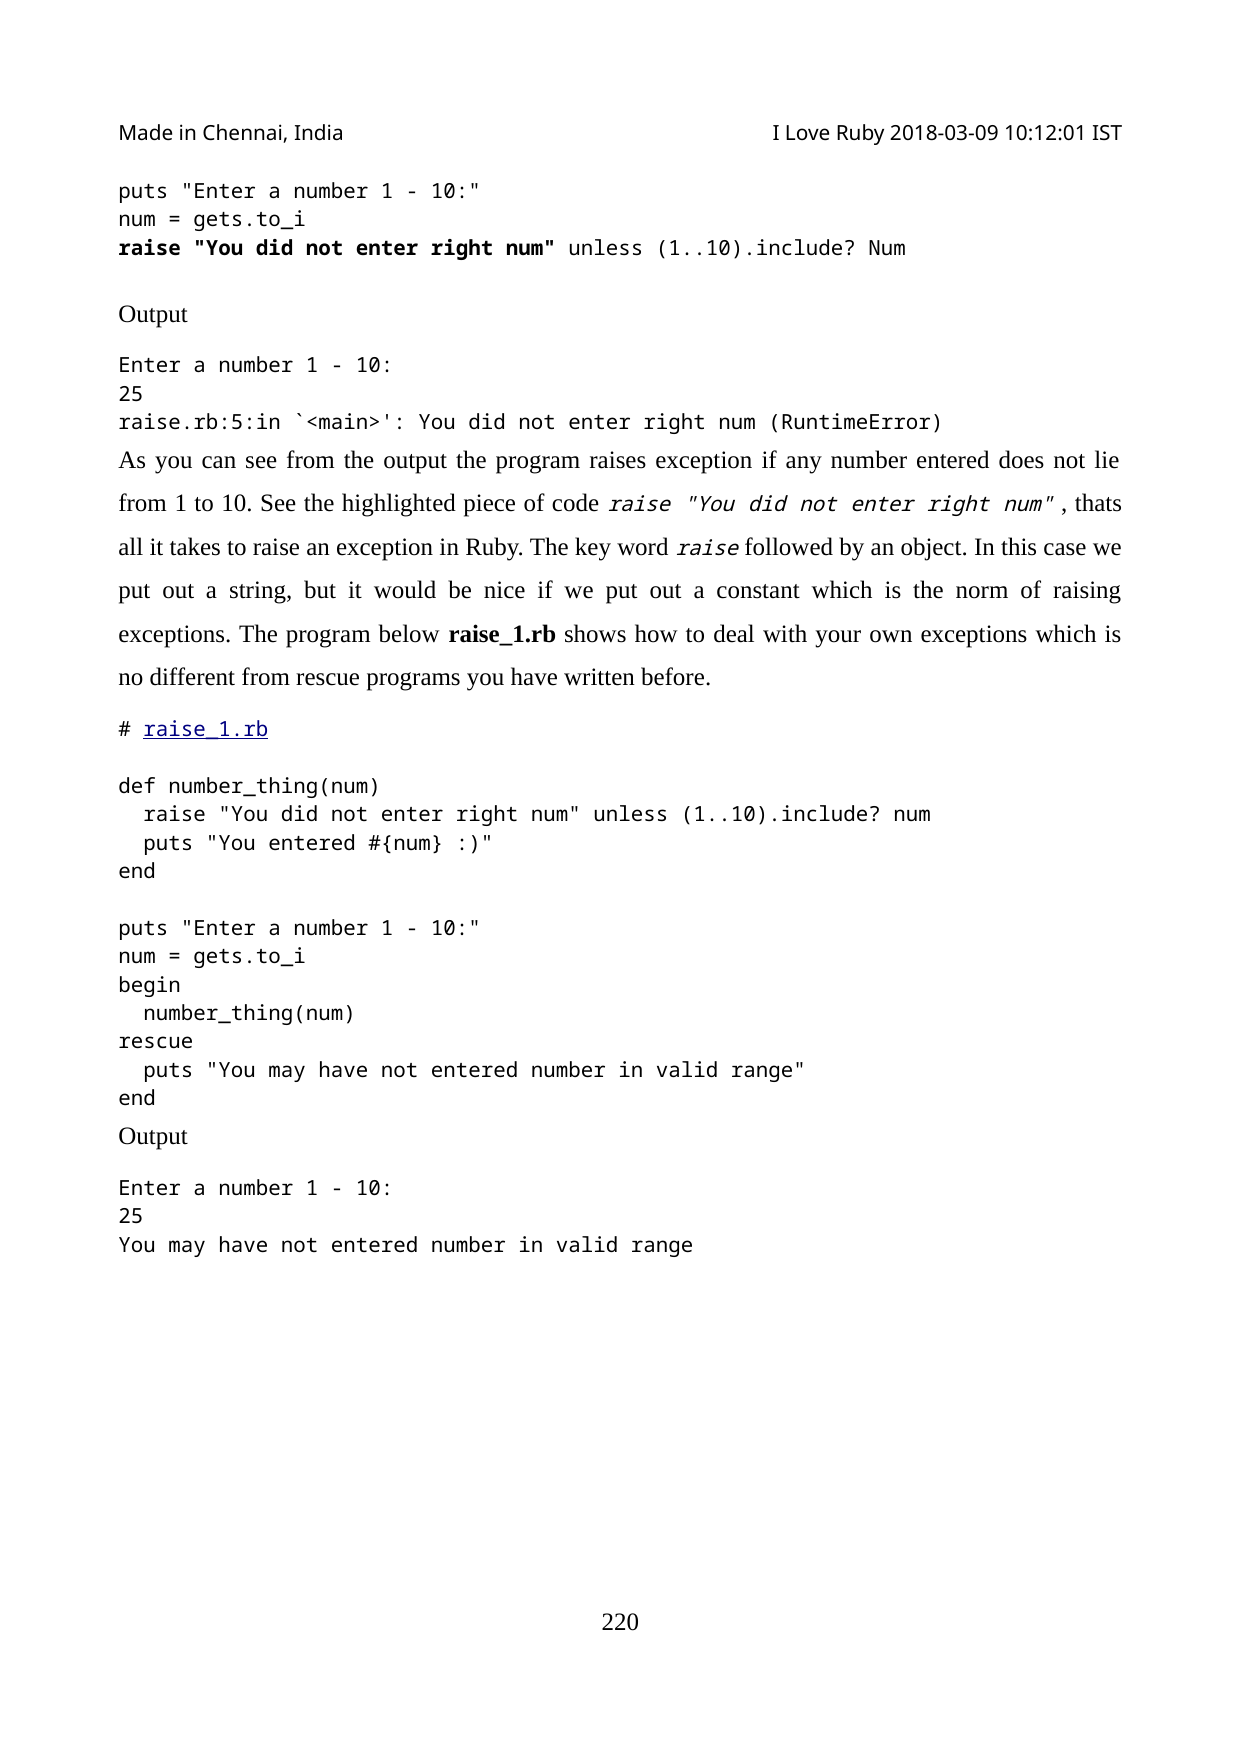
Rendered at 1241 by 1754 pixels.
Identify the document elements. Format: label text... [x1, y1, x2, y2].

text puts "You may have not entered number in valid range" [118, 1055, 1122, 1083]
text As you can see from the output the program raises exception if any number entered does not lie from 1 to 10. See the highlighted piece of code raise "You did not enter right num" , thats all it takes to raise an exception in Ruby. The key word raise followed by an object. In this case we put out a string, but it would be nice if we put out a constant which is the norm of raising exceptions. The program below raise_1.rb shows how to deal with your own exceptions which is no different from rescue programs you have written before. [118, 445, 1122, 691]
text puts "Enter a number 1 - 10:" [118, 176, 1122, 204]
text puts "You entered #{num} :)" [118, 828, 1122, 856]
text rescue [118, 1027, 1122, 1055]
text Output [118, 299, 1122, 327]
text num = gets.to_i [118, 204, 1122, 233]
text number_thing(num) [118, 998, 1122, 1027]
text # raise_1.rb [118, 714, 1122, 742]
text You may have not entered number in valid range [118, 1230, 1122, 1258]
text begin [118, 970, 1122, 998]
text Output [118, 1121, 1122, 1149]
text end [118, 1083, 1122, 1112]
text puts "Enter a number 1 - 10:" [118, 913, 1122, 941]
text num = gets.to_i [118, 941, 1122, 970]
text end [118, 856, 1122, 884]
text raise "You did not enter right num" unless (1..10).include? Num [118, 233, 1122, 261]
text raise "You did not enter right num" unless (1..10).include? num [118, 799, 1122, 828]
text 25 [118, 379, 1122, 407]
text raise.rb:5:in `<main>': You did not enter right num (RuntimeError) [118, 407, 1122, 436]
text def number_thing(num) [118, 771, 1122, 799]
text Enter a number 1 - 10: [118, 351, 1122, 379]
text 25 [118, 1201, 1122, 1230]
text Enter a number 1 - 10: [118, 1173, 1122, 1201]
